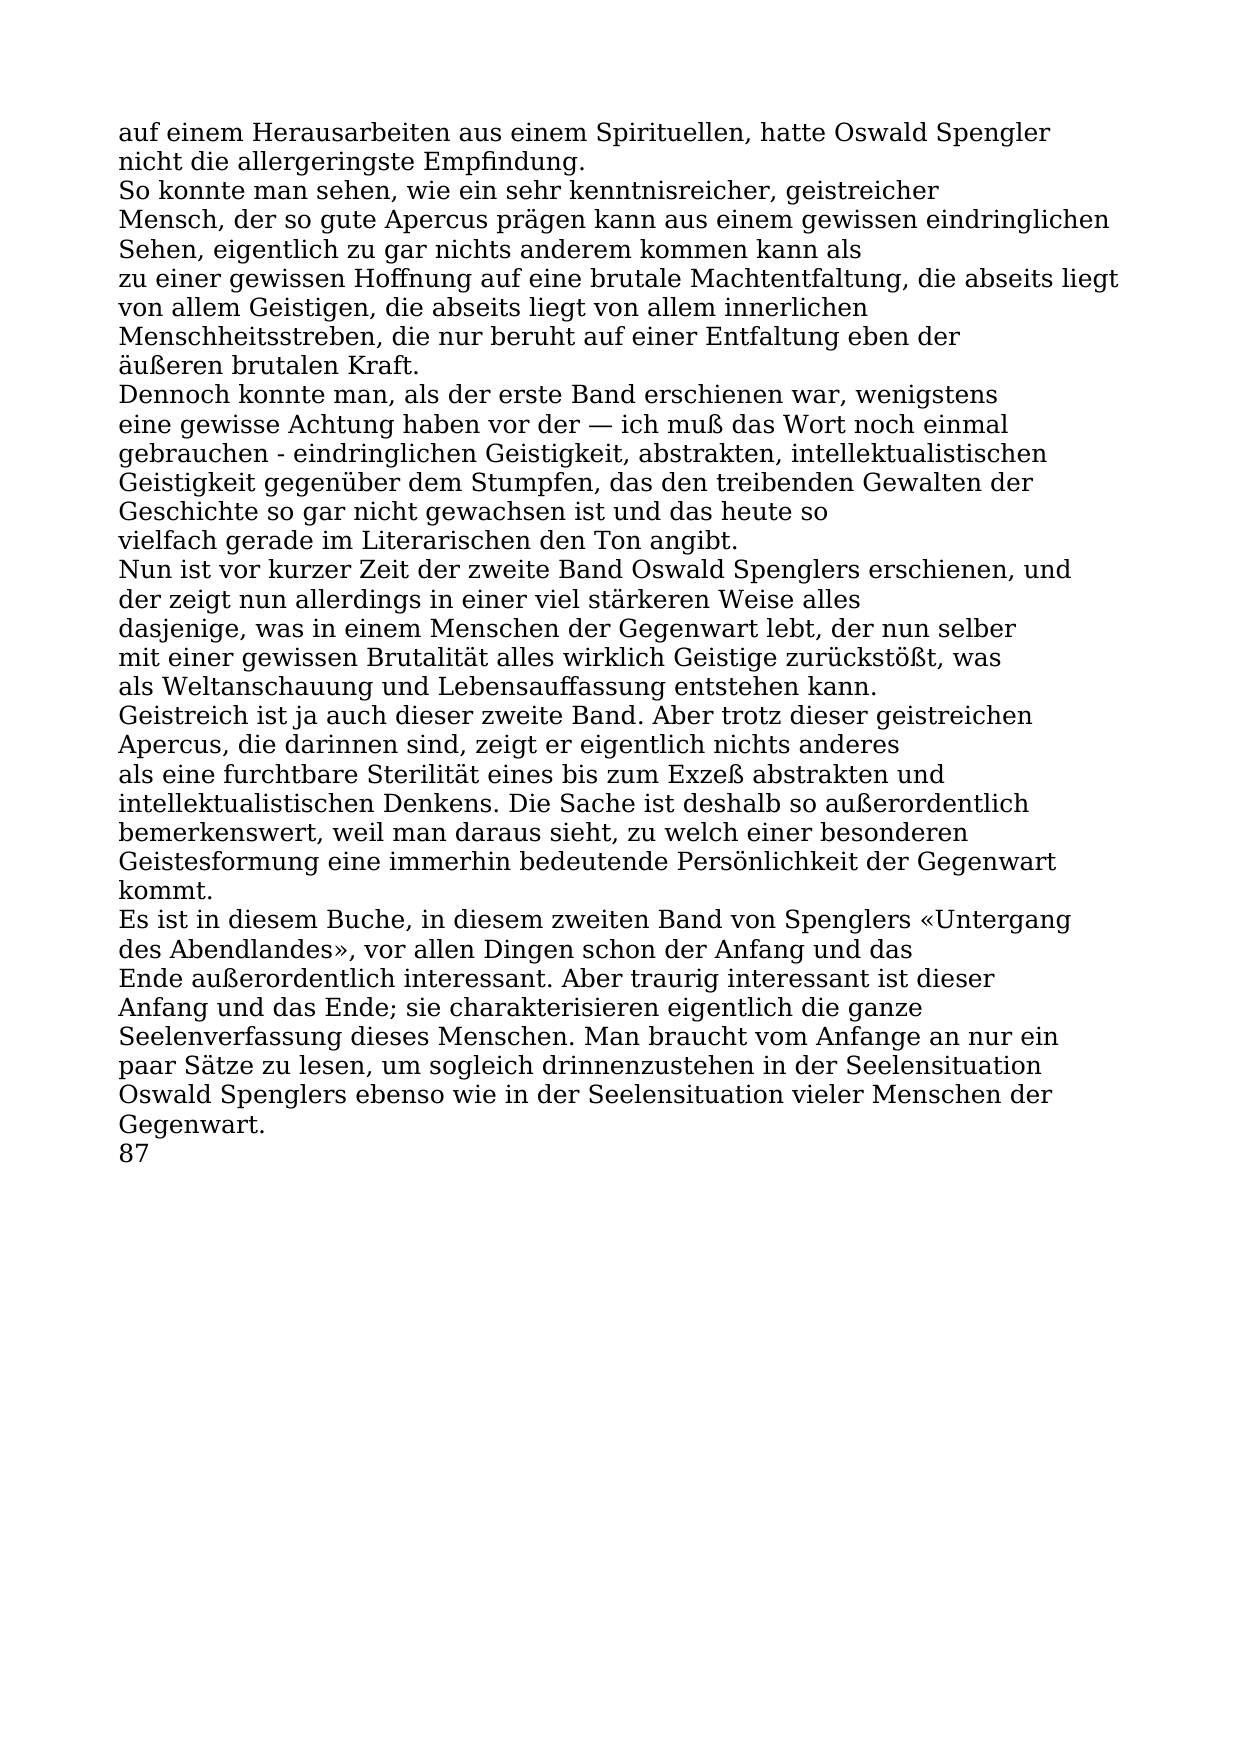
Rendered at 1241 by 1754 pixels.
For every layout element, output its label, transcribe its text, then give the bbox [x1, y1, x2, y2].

text dasjenige, was in einem Menschen der Gegenwart lebt, der nun selber [118, 614, 1122, 643]
text paar Sätze zu lesen, um sogleich drinnenzustehen in der Seelensituation Oswald Spenglers ebenso wie in der Seelensituation vieler Menschen der Gegenwart. [118, 1051, 1122, 1139]
text 87 [118, 1139, 1122, 1168]
text So konnte man sehen, wie ein sehr kenntnisreicher, geistreicher [118, 176, 1122, 206]
text Nun ist vor kurzer Zeit der zweite Band Oswald Spenglers erschienen, und der zeigt nun allerdings in einer viel stärkeren Weise alles [118, 556, 1122, 614]
text Anfang und das Ende; sie charakterisieren eigentlich die ganze Seelenverfassung dieses Menschen. Man braucht vom Anfange an nur ein [118, 993, 1122, 1051]
text gebrauchen - eindringlichen Geistigkeit, abstrakten, intellektualistischen Geistigkeit gegenüber dem Stumpfen, das den treibenden Gewalten der Geschichte so gar nicht gewachsen ist und das heute so [118, 439, 1122, 526]
text Ende außerordentlich interessant. Aber traurig interessant ist dieser [118, 964, 1122, 993]
text auf einem Herausarbeiten aus einem Spirituellen, hatte Oswald Spengler nicht die allergeringste Empfindung. [118, 118, 1122, 176]
text Menschheitsstreben, die nur beruht auf einer Entfaltung eben der [118, 322, 1122, 351]
text mit einer gewissen Brutalität alles wirklich Geistige zurückstößt, was [118, 643, 1122, 672]
text vielfach gerade im Literarischen den Ton angibt. [118, 526, 1122, 556]
text Dennoch konnte man, als der erste Band erschienen war, wenigstens [118, 381, 1122, 410]
text zu einer gewissen Hoffnung auf eine brutale Machtentfaltung, die abseits liegt von allem Geistigen, die abseits liegt von allem innerlichen [118, 264, 1122, 322]
text als Weltanschauung und Lebensauffassung entstehen kann. [118, 672, 1122, 701]
text kommt. [118, 876, 1122, 906]
text als eine furchtbare Sterilität eines bis zum Exzeß abstrakten und intellektualistischen Denkens. Die Sache ist deshalb so außerordentlich bemerkenswert, weil man daraus sieht, zu welch einer besonderen Geistesformung eine immerhin bedeutende Persönlichkeit der Gegenwart [118, 760, 1122, 876]
text eine gewisse Achtung haben vor der — ich muß das Wort noch einmal [118, 410, 1122, 439]
text Es ist in diesem Buche, in diesem zweiten Band von Spenglers «Untergang des Abendlandes», vor allen Dingen schon der Anfang und das [118, 906, 1122, 964]
text Geistreich ist ja auch dieser zweite Band. Aber trotz dieser geistreichen Apercus, die darinnen sind, zeigt er eigentlich nichts anderes [118, 701, 1122, 760]
text äußeren brutalen Kraft. [118, 351, 1122, 381]
text Mensch, der so gute Apercus prägen kann aus einem gewissen eindringlichen Sehen, eigentlich zu gar nichts anderem kommen kann als [118, 206, 1122, 264]
